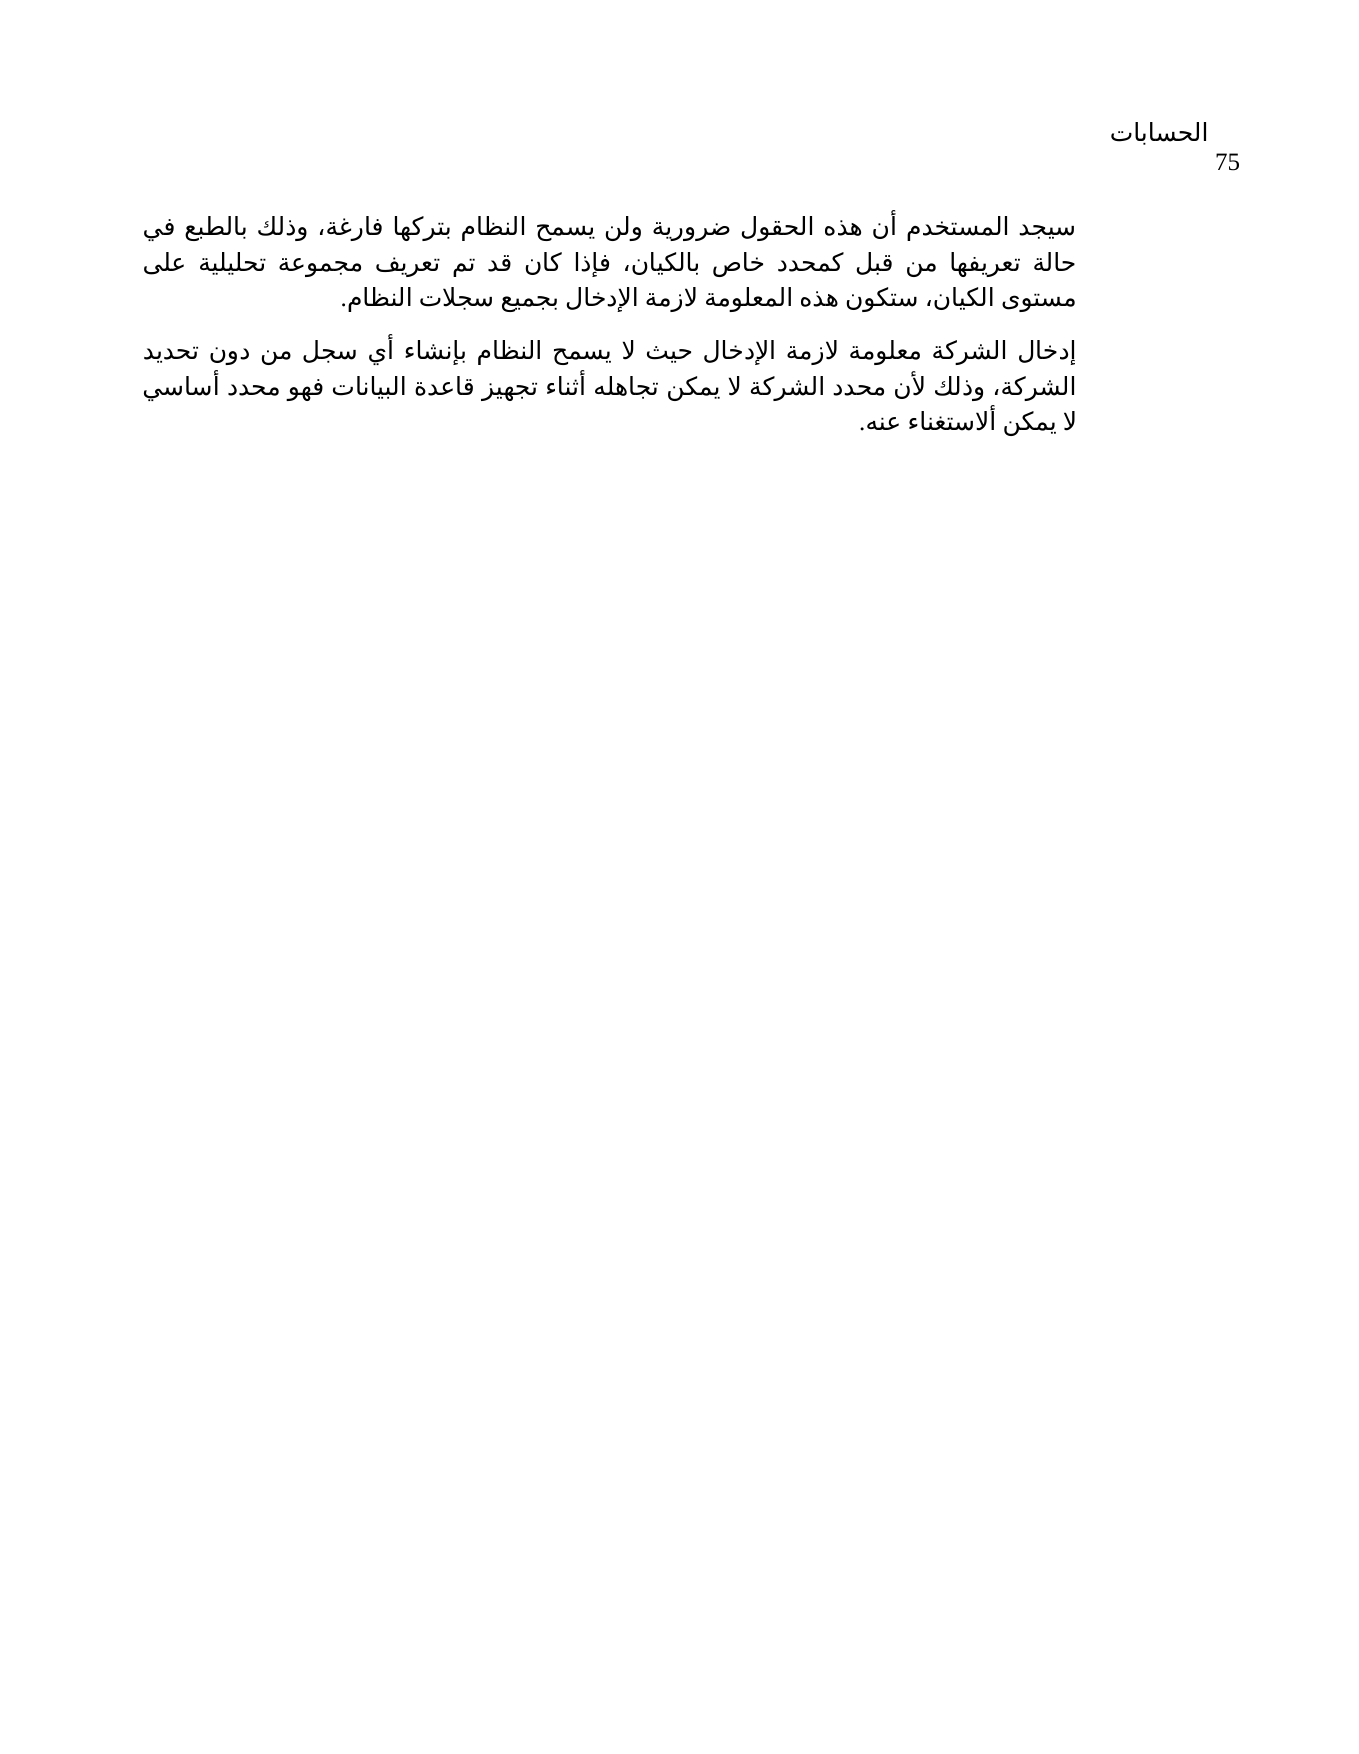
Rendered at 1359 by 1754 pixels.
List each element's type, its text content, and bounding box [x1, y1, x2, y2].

text سيجد المستخدم أن هذه الحقول ضرورية ولن يسمح النظام بتركها فارغة، وذلك بالطبع في حالة تعريفها من قبل كمحدد خاص بالكيان، فإذا كان قد تم تعريف مجموعة تحليلية على مستوى الكيان، ستكون هذه المعلومة لازمة الإدخال بجميع سجلات النظام. [142, 206, 1077, 312]
text إدخال الشركة معلومة لازمة الإدخال حيث لا يسمح النظام بإنشاء أي سجل من دون تحديد الشركة، وذلك لأن محدد الشركة لا يمكن تجاهله أثناء تجهيز قاعدة البيانات فهو محدد أساسي لا يمكن ألاستغناء عنه. [142, 329, 1077, 436]
